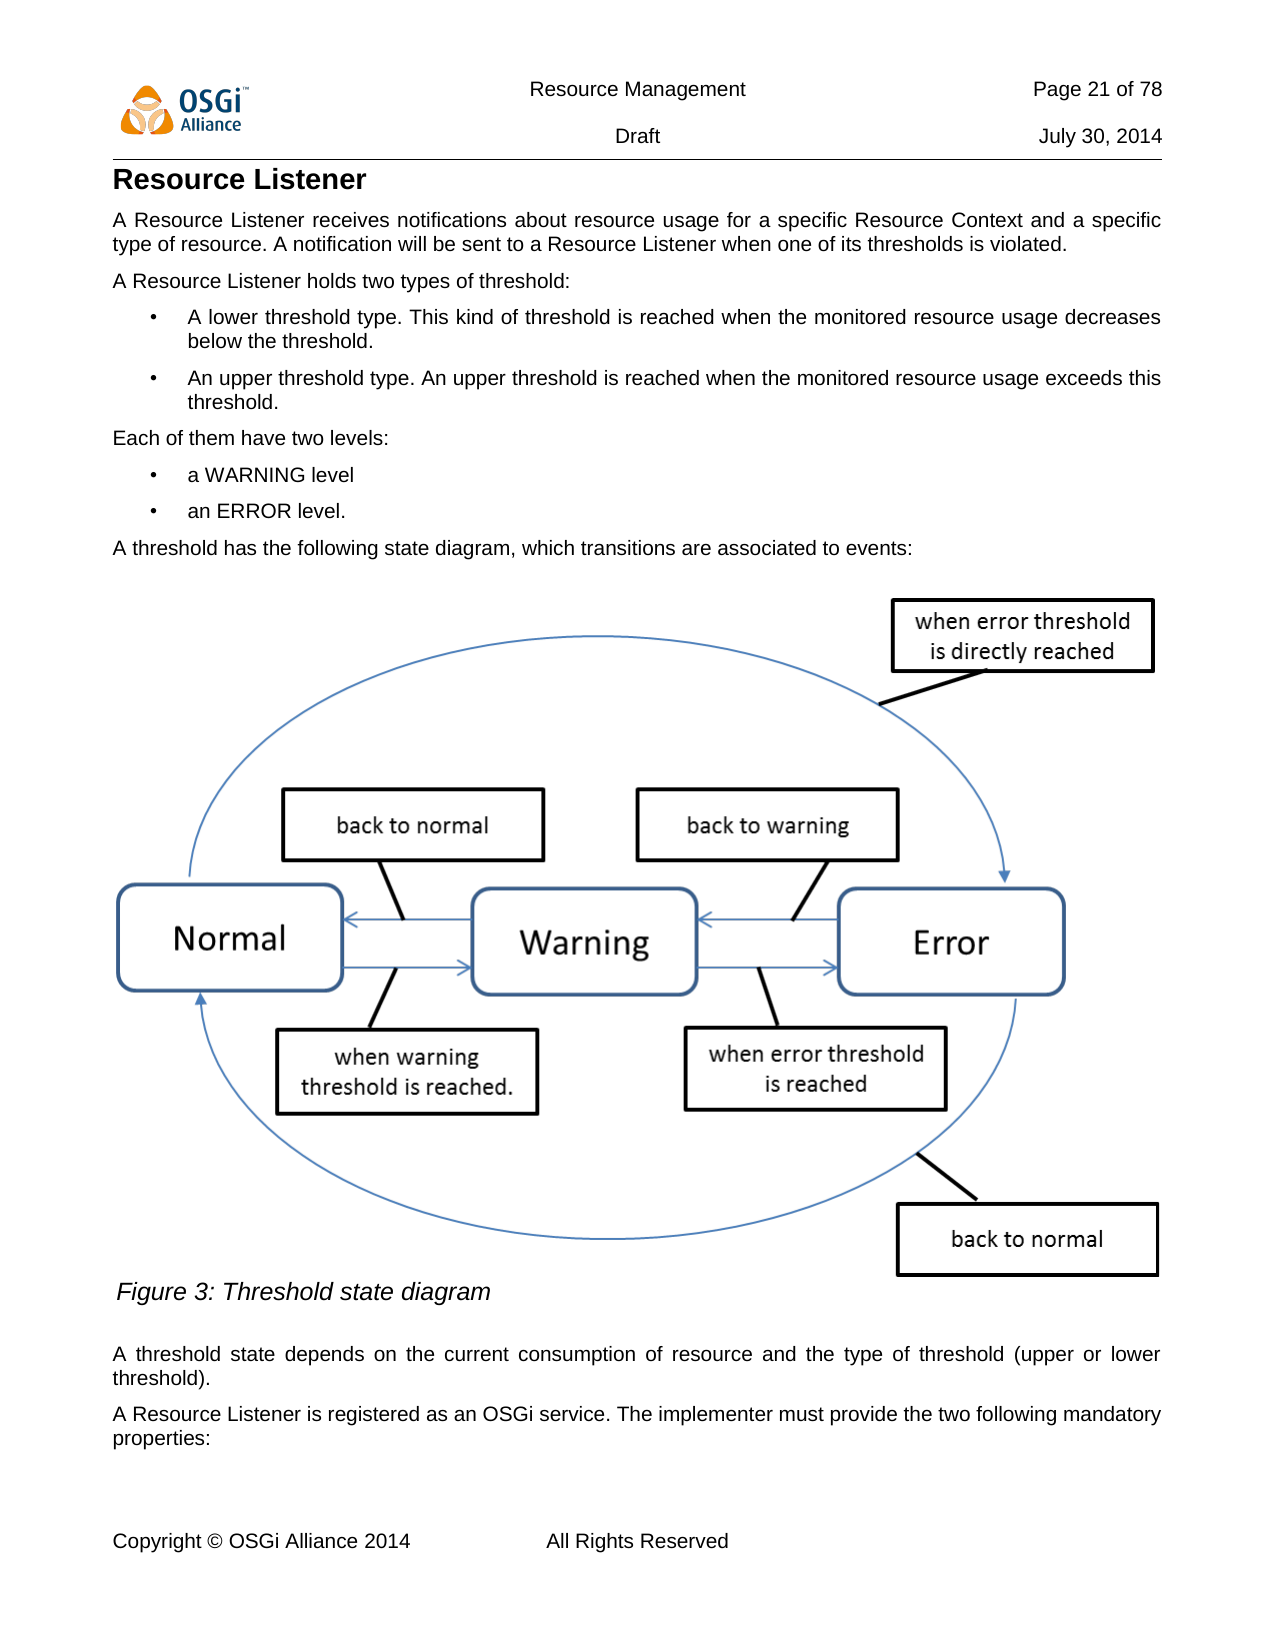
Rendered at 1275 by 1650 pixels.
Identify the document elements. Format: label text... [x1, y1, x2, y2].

text A Resource Listener is registered as an OSGi service. The implementer must provide the two following mandatory properties: [112, 1402, 1162, 1450]
list an ERROR level. [150, 499, 1162, 523]
text A threshold state depends on the current consumption of resource and the type of threshold (upper or lower threshold). [112, 1342, 1162, 1389]
text A threshold has the following state diagram, which transitions are associated to events: [112, 536, 1162, 559]
list An upper threshold type. An upper threshold is reached when the monitored resource usage exceeds this threshold. [150, 366, 1162, 413]
text Each of them have two levels: [112, 426, 1162, 450]
list A lower threshold type. This kind of threshold is reached when the monitored resource usage decreases below the threshold. [150, 305, 1162, 353]
list a WARNING level [150, 462, 1162, 487]
picture [116, 598, 1160, 1277]
text A Resource Listener holds two types of threshold: [112, 268, 1162, 292]
text Figure 3: Threshold state diagram [116, 1277, 1159, 1305]
text A Resource Listener receives notifications about resource usage for a specific Resource Context and a specific type of resource. A notification will be sent to a Resource Listener when one of its thresholds is violated. [112, 208, 1162, 256]
subtitle Resource Listener [112, 160, 1162, 196]
picture [113, 78, 257, 142]
